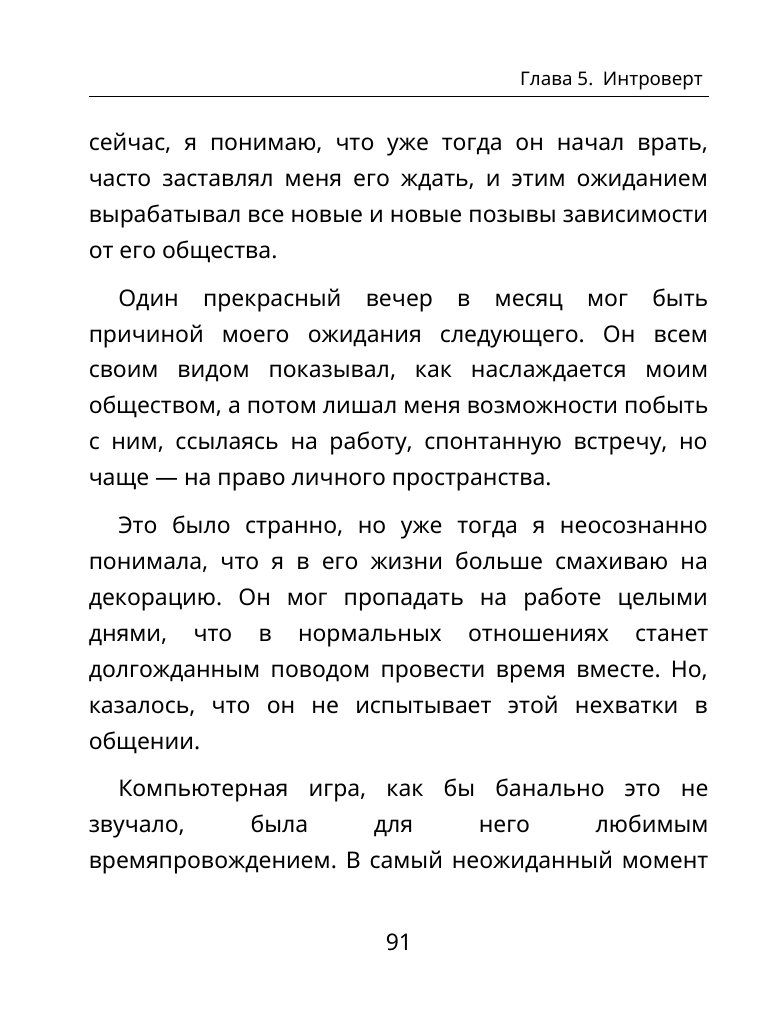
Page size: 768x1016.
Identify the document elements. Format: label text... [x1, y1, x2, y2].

text Компьютерная игра, как бы банально это не звучало, была для него любимым времяпровождением. В самый неожиданный момент [88, 772, 709, 875]
text сейчас, я понимаю, что уже тогда он начал врать, часто заставлял меня его ждать, и этим ожиданием вырабатывал все новые и новые позывы зависимости от его общества. [88, 126, 709, 265]
text Один прекрасный вечер в месяц мог быть причиной моего ожидания следующего. Он всем своим видом показывал, как наслаждается моим обществом, а потом лишал меня возможности побыть с ним, ссылаясь на работу, спонтанную встречу, но чаще — на право личного пространства. [88, 282, 709, 492]
text Это было странно, но уже тогда я неосознанно понимала, что я в его жизни больше смахиваю на декорацию. Он мог пропадать на работе целыми днями, что в нормальных отношениях станет долгожданным поводом провести время вместе. Но, казалось, что он не испытывает этой нехватки в общении. [88, 509, 709, 756]
